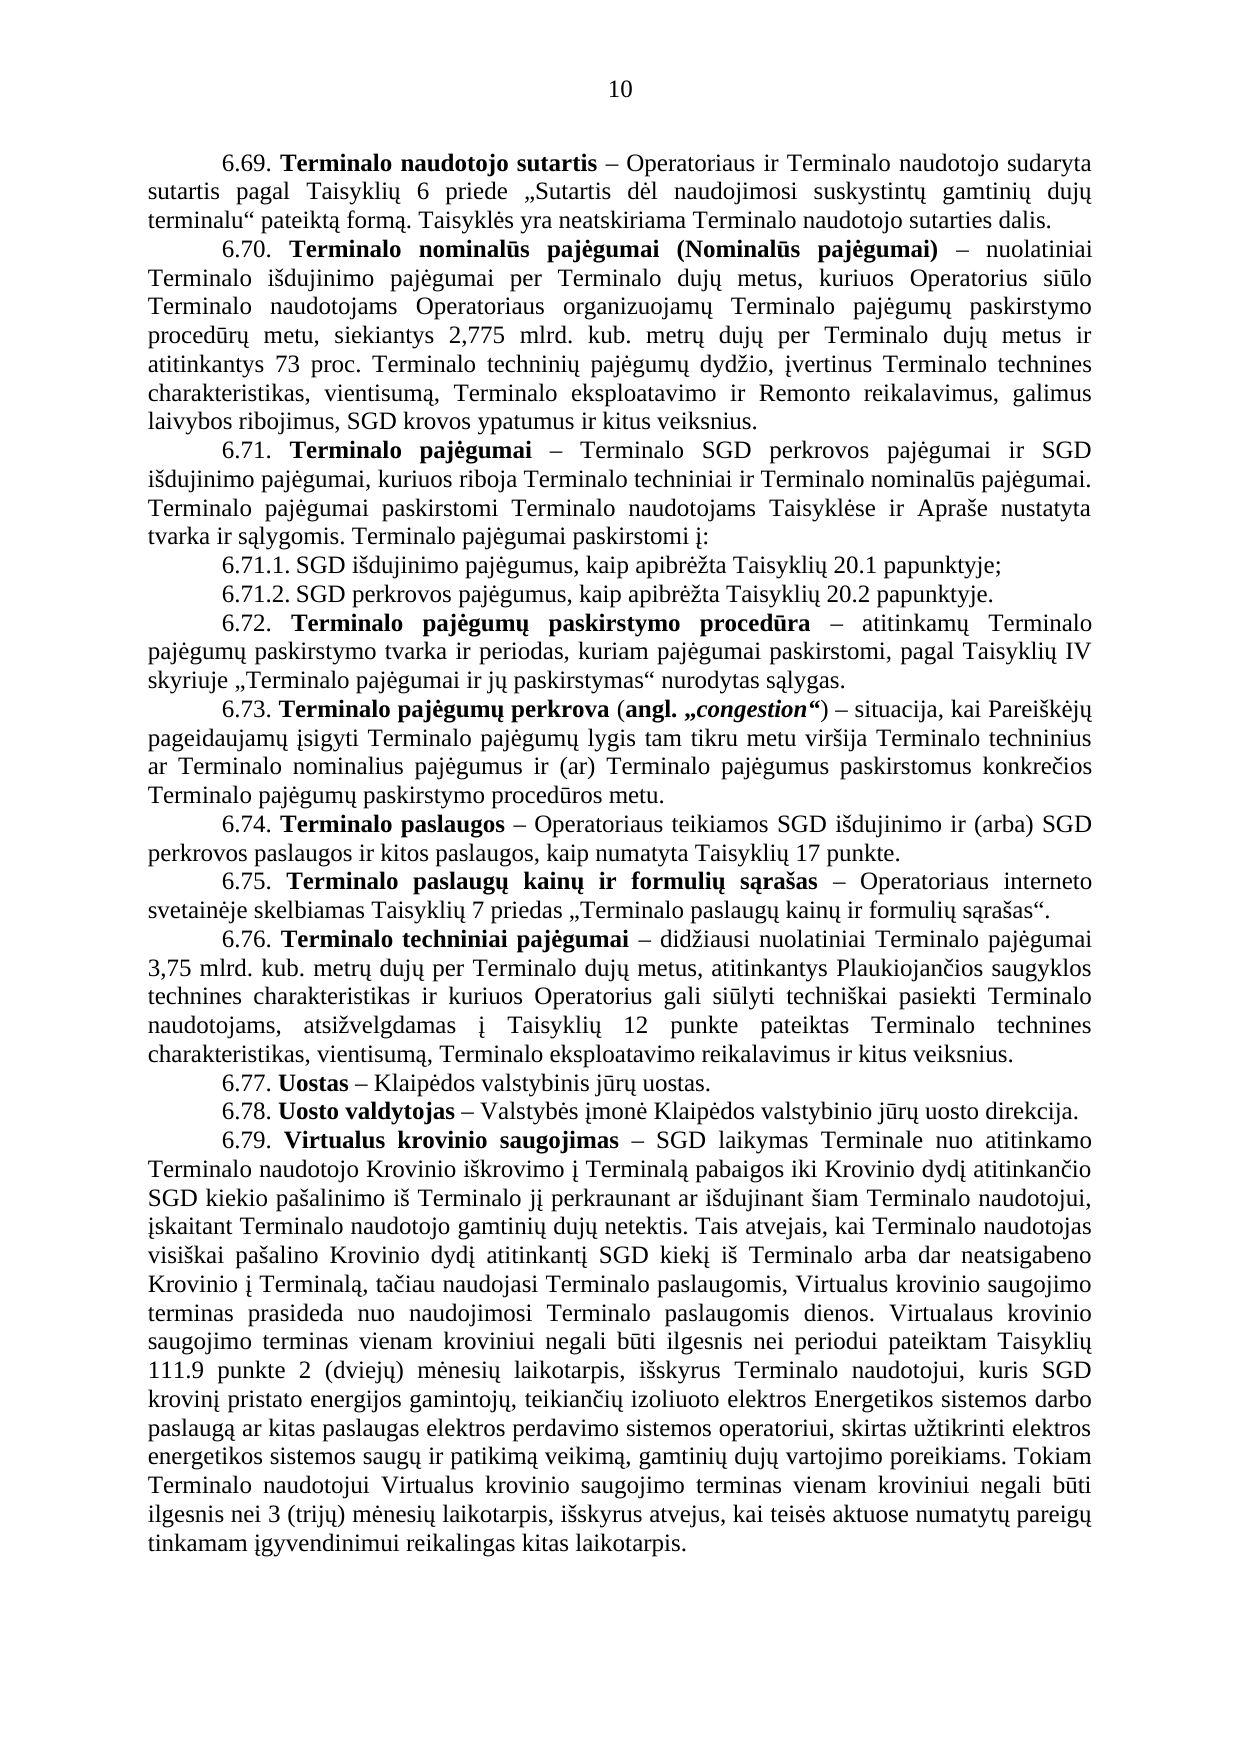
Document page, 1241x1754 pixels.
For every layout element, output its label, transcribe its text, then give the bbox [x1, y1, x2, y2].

text 6.71. Terminalo pajėgumai – Terminalo SGD perkrovos pajėgumai ir SGD išdujinimo pajėgumai, kuriuos riboja Terminalo techniniai ir Terminalo nominalūs pajėgumai. Terminalo pajėgumai paskirstomi Terminalo naudotojams Taisyklėse ir Apraše nustatyta tvarka ir sąlygomis. Terminalo pajėgumai paskirstomi į: [148, 435, 1092, 550]
text 6.69. Terminalo naudotojo sutartis – Operatoriaus ir Terminalo naudotojo sudaryta sutartis pagal Taisyklių 6 priede „Sutartis dėl naudojimosi suskystintų gamtinių dujų terminalu“ pateiktą formą. Taisyklės yra neatskiriama Terminalo naudotojo sutarties dalis. [148, 148, 1092, 234]
text 6.70. Terminalo nominalūs pajėgumai (Nominalūs pajėgumai) – nuolatiniai Terminalo išdujinimo pajėgumai per Terminalo dujų metus, kuriuos Operatorius siūlo Terminalo naudotojams Operatoriaus organizuojamų Terminalo pajėgumų paskirstymo procedūrų metu, siekiantys 2,775 mlrd. kub. metrų dujų per Terminalo dujų metus ir atitinkantys 73 proc. Terminalo techninių pajėgumų dydžio, įvertinus Terminalo technines charakteristikas, vientisumą, Terminalo eksploatavimo ir Remonto reikalavimus, galimus laivybos ribojimus, SGD krovos ypatumus ir kitus veiksnius. [148, 234, 1092, 435]
text 6.72. Terminalo pajėgumų paskirstymo procedūra – atitinkamų Terminalo pajėgumų paskirstymo tvarka ir periodas, kuriam pajėgumai paskirstomi, pagal Taisyklių IV skyriuje „Terminalo pajėgumai ir jų paskirstymas“ nurodytas sąlygas. [148, 608, 1092, 694]
text 6.76. Terminalo techniniai pajėgumai – didžiausi nuolatiniai Terminalo pajėgumai 3,75 mlrd. kub. metrų dujų per Terminalo dujų metus, atitinkantys Plaukiojančios saugyklos technines charakteristikas ir kuriuos Operatorius gali siūlyti techniškai pasiekti Terminalo naudotojams, atsižvelgdamas į Taisyklių 12 punkte pateiktas Terminalo technines charakteristikas, vientisumą, Terminalo eksploatavimo reikalavimus ir kitus veiksnius. [148, 924, 1092, 1068]
text 6.74. Terminalo paslaugos – Operatoriaus teikiamos SGD išdujinimo ir (arba) SGD perkrovos paslaugos ir kitos paslaugos, kaip numatyta Taisyklių 17 punkte. [148, 809, 1092, 866]
text 6.78. Uosto valdytojas – Valstybės įmonė Klaipėdos valstybinio jūrų uosto direkcija. [148, 1096, 1092, 1125]
text 6.77. Uostas – Klaipėdos valstybinis jūrų uostas. [148, 1068, 1092, 1096]
text 6.79. Virtualus krovinio saugojimas – SGD laikymas Terminale nuo atitinkamo Terminalo naudotojo Krovinio iškrovimo į Terminalą pabaigos iki Krovinio dydį atitinkančio SGD kiekio pašalinimo iš Terminalo jį perkraunant ar išdujinant šiam Terminalo naudotojui, įskaitant Terminalo naudotojo gamtinių dujų netektis. Tais atvejais, kai Terminalo naudotojas visiškai pašalino Krovinio dydį atitinkantį SGD kiekį iš Terminalo arba dar neatsigabeno Krovinio į Terminalą, tačiau naudojasi Terminalo paslaugomis, Virtualus krovinio saugojimo terminas prasideda nuo naudojimosi Terminalo paslaugomis dienos. Virtualaus krovinio saugojimo terminas vienam kroviniui negali būti ilgesnis nei periodui pateiktam Taisyklių 111.9 punkte 2 (dviejų) mėnesių laikotarpis, išskyrus Terminalo naudotojui, kuris SGD krovinį pristato energijos gamintojų, teikiančių izoliuoto elektros Energetikos sistemos darbo paslaugą ar kitas paslaugas elektros perdavimo sistemos operatoriui, skirtas užtikrinti elektros energetikos sistemos saugų ir patikimą veikimą, gamtinių dujų vartojimo poreikiams. Tokiam Terminalo naudotojui Virtualus krovinio saugojimo terminas vienam kroviniui negali būti ilgesnis nei 3 (trijų) mėnesių laikotarpis, išskyrus atvejus, kai teisės aktuose numatytų pareigų tinkamam įgyvendinimui reikalingas kitas laikotarpis. [148, 1125, 1092, 1556]
text 6.75. Terminalo paslaugų kainų ir formulių sąrašas – Operatoriaus interneto svetainėje skelbiamas Taisyklių 7 priedas „Terminalo paslaugų kainų ir formulių sąrašas“. [148, 866, 1092, 924]
text 6.71.2. SGD perkrovos pajėgumus, kaip apibrėžta Taisyklių 20.2 papunktyje. [148, 579, 1092, 608]
text 6.73. Terminalo pajėgumų perkrova (angl. „congestion“) – situacija, kai Pareiškėjų pageidaujamų įsigyti Terminalo pajėgumų lygis tam tikru metu viršija Terminalo techninius ar Terminalo nominalius pajėgumus ir (ar) Terminalo pajėgumus paskirstomus konkrečios Terminalo pajėgumų paskirstymo procedūros metu. [148, 694, 1092, 809]
text 6.71.1. SGD išdujinimo pajėgumus, kaip apibrėžta Taisyklių 20.1 papunktyje; [148, 550, 1092, 579]
